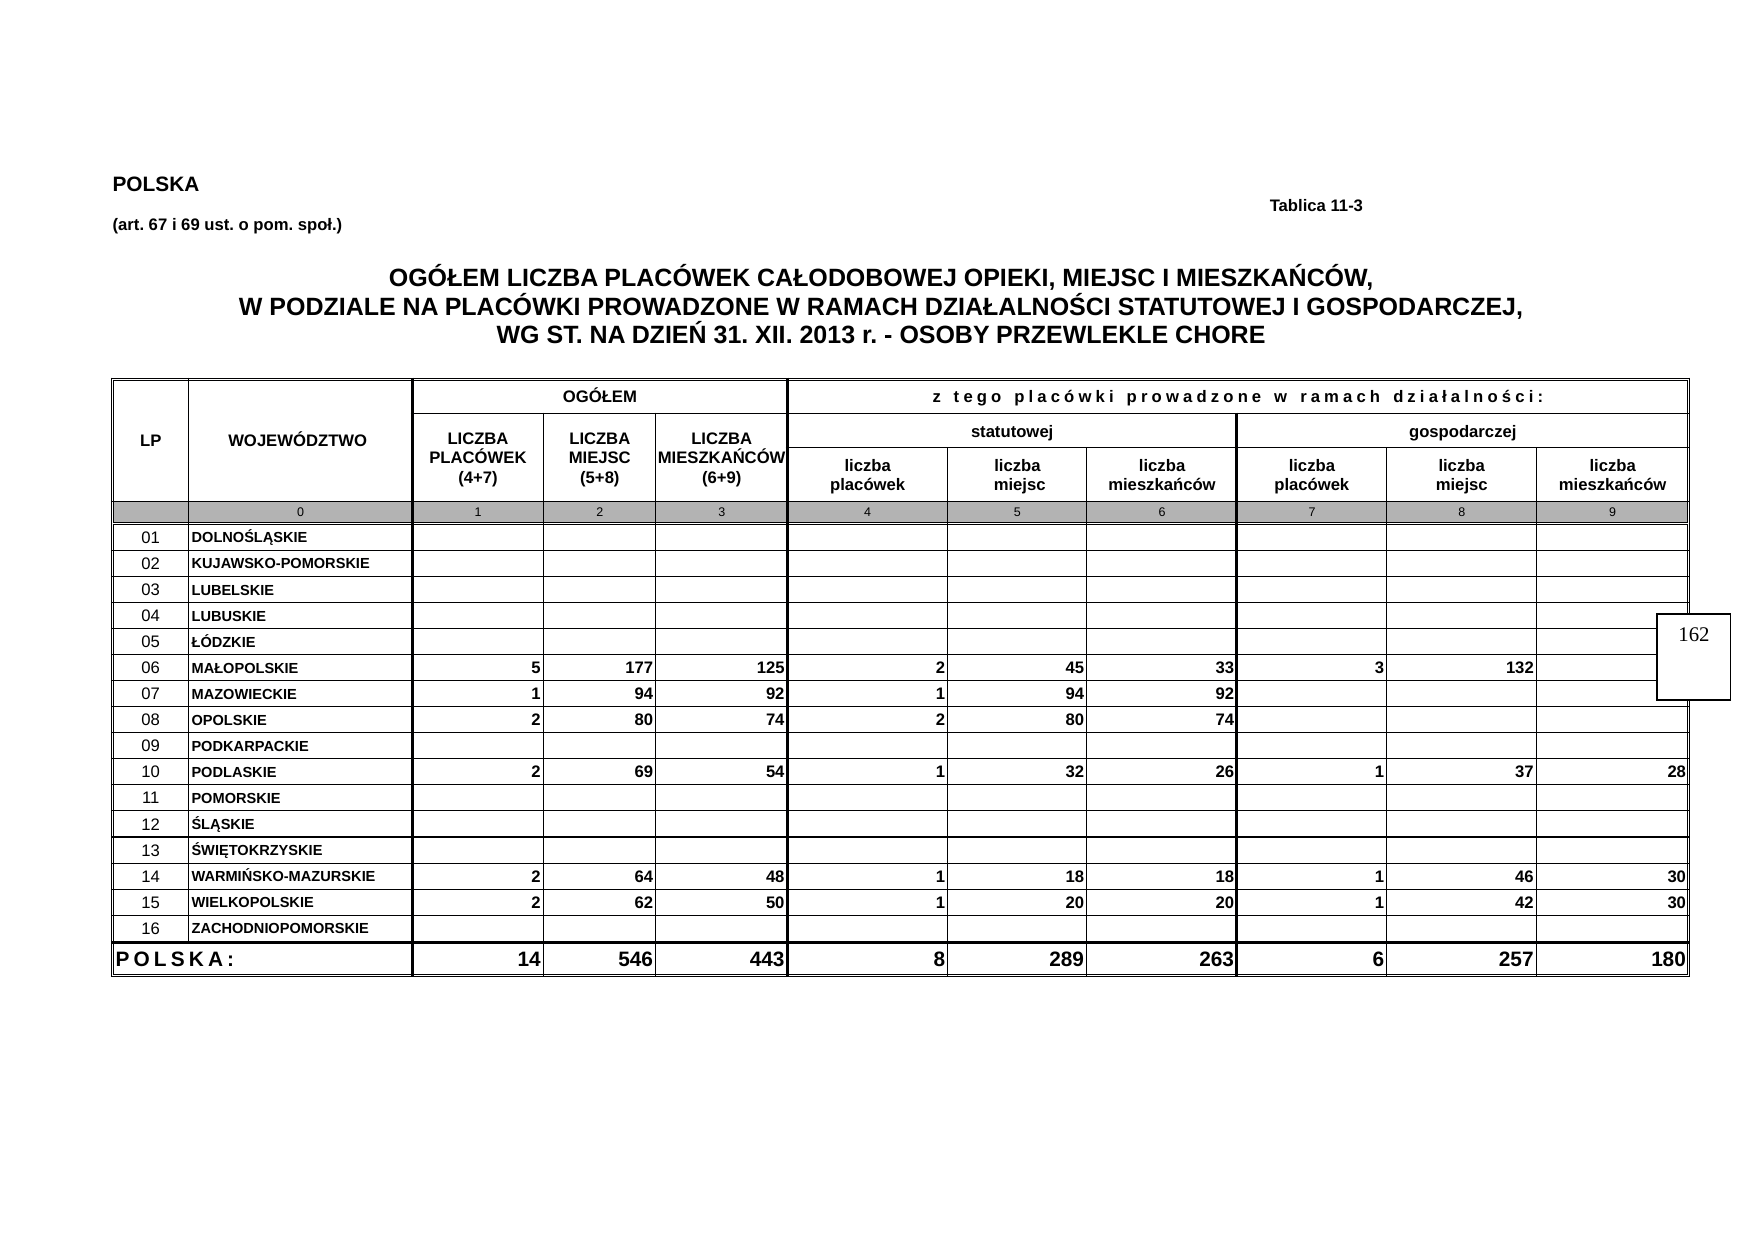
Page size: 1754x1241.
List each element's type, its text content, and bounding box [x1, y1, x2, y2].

table_cell 7 [1238, 502, 1386, 522]
table_cell [1238, 811, 1386, 836]
text POLSKA [75, 172, 1687, 196]
table_cell [1238, 629, 1386, 654]
table_cell OPOLSKIE [189, 707, 411, 732]
table_cell [414, 838, 543, 862]
table_cell 2 [414, 864, 543, 888]
table_cell 03 [114, 577, 188, 602]
table_cell [948, 525, 1086, 550]
table_cell [544, 629, 655, 654]
table_cell [1238, 785, 1386, 810]
table_cell 30 [1537, 890, 1687, 914]
table_cell [1238, 551, 1386, 576]
table_cell 10 [114, 759, 188, 784]
table_cell 3 [1238, 655, 1386, 680]
table_cell 125 [656, 655, 786, 680]
table_cell 26 [1087, 759, 1235, 784]
table_cell 15 [114, 890, 188, 914]
table_cell [1387, 551, 1536, 576]
table_cell 69 [544, 759, 655, 784]
table_cell [948, 838, 1086, 862]
table_cell 80 [948, 707, 1086, 732]
subtitle WG ST. NA DZIEŃ 31. XII. 2013 r. - OSOBY PRZEWLEKLE CHORE [75, 320, 1687, 349]
table_cell 5 [948, 502, 1086, 522]
table_cell WIELKOPOLSKIE [189, 890, 411, 914]
table_cell PODKARPACKIE [189, 733, 411, 758]
table_cell statutowej [789, 414, 1235, 447]
table_cell 32 [948, 759, 1086, 784]
table_cell [414, 525, 543, 550]
table_cell [1387, 525, 1536, 550]
table_cell 12 [114, 811, 188, 836]
table_cell [1087, 603, 1235, 628]
table_cell [1238, 525, 1386, 550]
table_cell [1087, 785, 1235, 810]
table_cell [1537, 629, 1656, 654]
table_cell [789, 603, 947, 628]
table_cell 3 [656, 502, 786, 522]
table_cell 2 [414, 759, 543, 784]
table_cell 1 [789, 681, 947, 706]
table_cell 289 [948, 944, 1086, 973]
table_cell gospodarczej [1238, 414, 1687, 447]
table_cell 6 [1238, 944, 1386, 973]
table_cell 1 [414, 502, 543, 522]
table_cell PODLASKIE [189, 759, 411, 784]
table_cell MAZOWIECKIE [189, 681, 411, 706]
table_cell 07 [114, 681, 188, 706]
table_cell [1537, 551, 1687, 576]
subtitle W PODZIALE NA PLACÓWKI PROWADZONE W RAMACH DZIAŁALNOŚCI STATUTOWEJ I GOSPODARCZEJ, [75, 291, 1687, 320]
table_cell [544, 785, 655, 810]
table_cell 06 [114, 655, 188, 680]
table_cell [789, 916, 947, 941]
table_cell LICZBA PLACÓWEK (4+7) [414, 414, 543, 501]
table_cell [1238, 707, 1386, 732]
table_cell [1087, 916, 1235, 941]
table_cell MAŁOPOLSKIE [189, 655, 411, 680]
table_cell 546 [544, 944, 655, 973]
table_cell [656, 811, 786, 836]
table_cell [1087, 811, 1235, 836]
table_cell 02 [114, 551, 188, 576]
table_cell [1387, 681, 1536, 706]
table_cell 74 [1087, 707, 1235, 732]
text (art. 67 i 69 ust. o pom. społ.) [75, 215, 1687, 234]
table_cell [1387, 577, 1536, 602]
table_cell 08 [114, 707, 188, 732]
table_cell [1537, 838, 1687, 862]
table_cell LICZBA MIESZKAŃCÓW (6+9) [656, 414, 786, 501]
table_cell LUBELSKIE [189, 577, 411, 602]
table_cell [544, 525, 655, 550]
table_cell [1238, 603, 1386, 628]
table_cell 48 [656, 864, 786, 888]
table_cell [1537, 733, 1687, 758]
table_cell POMORSKIE [189, 785, 411, 810]
table_cell [789, 811, 947, 836]
table_cell 2 [414, 707, 543, 732]
table_cell [1087, 629, 1235, 654]
table_cell 1 [789, 759, 947, 784]
table_cell 1 [414, 681, 543, 706]
table_cell 132 [1387, 655, 1536, 680]
table_cell [948, 733, 1086, 758]
table_cell 80 [544, 707, 655, 732]
table_cell [789, 838, 947, 862]
table_cell 9 [1537, 502, 1687, 522]
table_cell 92 [1537, 655, 1656, 680]
table_cell [1238, 577, 1386, 602]
table_cell [544, 577, 655, 602]
table_cell [1087, 577, 1235, 602]
table_cell [1387, 811, 1536, 836]
table_cell 1 [1238, 890, 1386, 914]
text Tablica 11-3 [19, 196, 1687, 215]
table_cell [1238, 681, 1386, 706]
table_cell [656, 551, 786, 576]
table_cell 2 [789, 707, 947, 732]
table_cell 01 [114, 525, 188, 550]
table_cell 2 [544, 502, 655, 522]
table_cell [1087, 551, 1235, 576]
table_cell [789, 525, 947, 550]
table_cell 50 [656, 890, 786, 914]
table_header LP [114, 381, 188, 501]
table_cell [1537, 603, 1687, 628]
table_cell ZACHODNIOPOMORSKIE [189, 916, 411, 941]
table_cell [948, 551, 1086, 576]
table_cell [1537, 811, 1687, 836]
table_cell [544, 838, 655, 862]
table_cell 42 [1387, 890, 1536, 914]
table_cell liczba placówek [789, 448, 947, 501]
table_cell 14 [414, 944, 543, 973]
table_cell [789, 785, 947, 810]
table_cell [414, 733, 543, 758]
table_cell 257 [1387, 944, 1536, 973]
table_cell [1238, 916, 1386, 941]
table_cell 180 [1537, 944, 1687, 973]
table_cell [656, 577, 786, 602]
table_cell [414, 811, 543, 836]
table_cell 177 [544, 655, 655, 680]
table_cell [656, 629, 786, 654]
table_cell 0 [189, 502, 411, 522]
table_cell 54 [656, 759, 786, 784]
table_cell 5 [414, 655, 543, 680]
table_cell 1 [789, 890, 947, 914]
table_cell LUBUSKIE [189, 603, 411, 628]
table_cell [414, 577, 543, 602]
table_cell [948, 629, 1086, 654]
table_cell liczba placówek [1238, 448, 1386, 501]
table_cell [1537, 785, 1687, 810]
table_cell 30 [1537, 864, 1687, 888]
table_cell ŚLĄSKIE [189, 811, 411, 836]
table_cell [1087, 525, 1235, 550]
table_cell [948, 603, 1086, 628]
table_cell 1 [789, 864, 947, 888]
table_cell [1537, 577, 1687, 602]
table_cell [1087, 838, 1235, 862]
table_cell [414, 916, 543, 941]
table_cell [544, 603, 655, 628]
table_cell 94 [948, 681, 1086, 706]
table_cell [414, 603, 543, 628]
table_cell [1387, 916, 1536, 941]
table_header WOJEWÓDZTWO [189, 381, 411, 501]
table_cell LICZBA MIEJSC (5+8) [544, 414, 655, 501]
table_cell 64 [544, 864, 655, 888]
table_cell 1 [1238, 759, 1386, 784]
table_cell [544, 811, 655, 836]
table_cell 62 [544, 890, 655, 914]
table_cell 14 [114, 864, 188, 888]
table_cell [1087, 733, 1235, 758]
table_cell [656, 785, 786, 810]
table_cell 28 [1537, 759, 1687, 784]
table_cell 2 [789, 655, 947, 680]
table_cell 18 [948, 864, 1086, 888]
table_cell liczba miejsc [948, 448, 1086, 501]
table_cell liczba miejsc [1387, 448, 1536, 501]
table_cell [1387, 733, 1536, 758]
table_cell 20 [1087, 890, 1235, 914]
table_cell [1238, 733, 1386, 758]
table_cell [656, 733, 786, 758]
table_cell liczba mieszkańców [1537, 448, 1687, 501]
table_cell 20 [948, 890, 1086, 914]
table_cell 8 [1387, 502, 1536, 522]
table_cell [414, 629, 543, 654]
table_cell POLSKA: [114, 944, 411, 973]
table_cell [1537, 916, 1687, 941]
table_cell 8 [789, 944, 947, 973]
table_cell [1387, 838, 1536, 862]
table_cell 263 [1087, 944, 1235, 973]
table_cell WARMIŃSKO-MAZURSKIE [189, 864, 411, 888]
table_cell [789, 577, 947, 602]
table_cell 46 [1387, 864, 1536, 888]
table_cell 13 [114, 838, 188, 862]
table_cell [656, 603, 786, 628]
table_cell [544, 551, 655, 576]
table_cell [114, 502, 188, 522]
table_cell [1387, 785, 1536, 810]
table_cell ŚWIĘTOKRZYSKIE [189, 838, 411, 862]
table_cell [789, 629, 947, 654]
table_cell [789, 733, 947, 758]
table_cell [544, 916, 655, 941]
table_cell 18 [1087, 864, 1235, 888]
table_cell [656, 838, 786, 862]
table_cell [1387, 629, 1536, 654]
table_cell 45 [948, 655, 1086, 680]
table_cell [1238, 838, 1386, 862]
table_cell [656, 525, 786, 550]
table_cell 74 [656, 707, 786, 732]
table_cell [414, 551, 543, 576]
table_cell [1387, 707, 1536, 732]
table_cell 94 [544, 681, 655, 706]
table_cell 37 [1387, 759, 1536, 784]
table_cell 6 [1087, 502, 1235, 522]
table_cell [544, 733, 655, 758]
table_cell [1537, 707, 1687, 732]
table_cell [414, 785, 543, 810]
table_cell 09 [114, 733, 188, 758]
table_cell 443 [656, 944, 786, 973]
table_cell [1537, 525, 1687, 550]
table_cell 05 [114, 629, 188, 654]
table_header z tego placówki prowadzone w ramach działalności: [789, 381, 1687, 412]
table_cell [1537, 681, 1687, 706]
subtitle OGÓŁEM LICZBA PLACÓWEK CAŁODOBOWEJ OPIEKI, MIEJSC I MIESZKAŃCÓW, [75, 263, 1687, 291]
table_cell liczba mieszkańców [1087, 448, 1235, 501]
table_cell [948, 916, 1086, 941]
table_cell [948, 811, 1086, 836]
table_cell 04 [114, 603, 188, 628]
table_cell DOLNOŚLĄSKIE [189, 525, 411, 550]
table_cell [789, 551, 947, 576]
table_cell 16 [114, 916, 188, 941]
table_cell 1 [1238, 864, 1386, 888]
table_cell 92 [656, 681, 786, 706]
table_cell 2 [414, 890, 543, 914]
table_cell [948, 577, 1086, 602]
table_cell [948, 785, 1086, 810]
table_cell [1387, 603, 1536, 628]
table_cell 11 [114, 785, 188, 810]
table_cell ŁÓDZKIE [189, 629, 411, 654]
table_cell 92 [1087, 681, 1235, 706]
table_cell 33 [1087, 655, 1235, 680]
table_cell [656, 916, 786, 941]
table_header OGÓŁEM [414, 381, 786, 412]
table_cell 4 [789, 502, 947, 522]
table_cell KUJAWSKO-POMORSKIE [189, 551, 411, 576]
